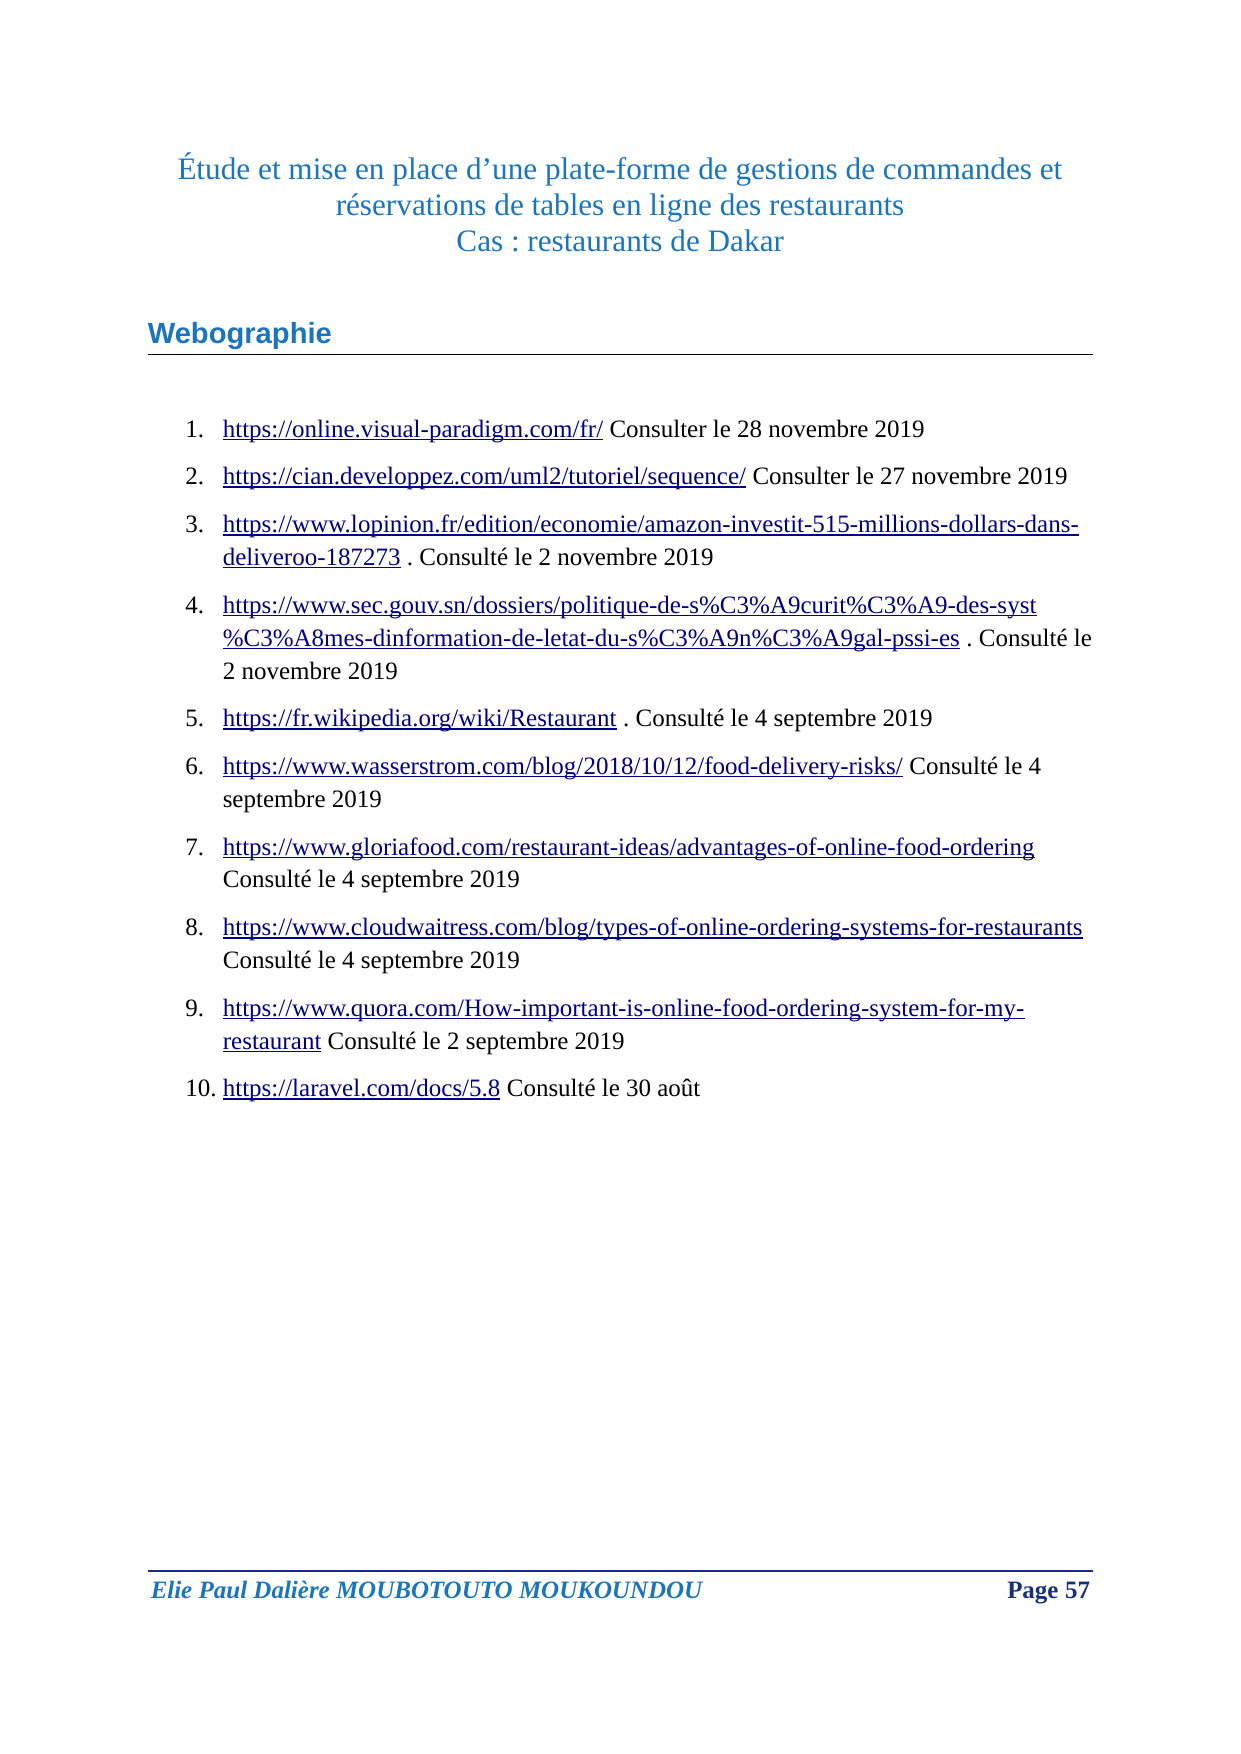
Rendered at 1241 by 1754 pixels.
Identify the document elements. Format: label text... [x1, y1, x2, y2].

list https://fr.wikipedia.org/wiki/Restaurant . Consulté le 4 septembre 2019 [185, 703, 1093, 732]
list https://www.wasserstrom.com/blog/2018/10/12/food-delivery-risks/ Consulté le 4 septembre 2019 [185, 751, 1093, 813]
list https://www.lopinion.fr/edition/economie/amazon-investit-515-millions-dollars-dans-deliveroo-187273 . Consulté le 2 novembre 2019 [185, 509, 1093, 571]
list https://cian.developpez.com/uml2/tutoriel/sequence/ Consulter le 27 novembre 2019 [185, 461, 1093, 490]
subtitle Webographie [148, 316, 1093, 354]
list https://laravel.com/docs/5.8 Consulté le 30 août [185, 1073, 1093, 1102]
list https://www.quora.com/How-important-is-online-food-ordering-system-for-my-restaurant Consulté le 2 septembre 2019 [185, 993, 1093, 1054]
list https://www.gloriafood.com/restaurant-ideas/advantages-of-online-food-ordering Consulté le 4 septembre 2019 [185, 832, 1093, 893]
list https://www.cloudwaitress.com/blog/types-of-online-ordering-systems-for-restaurants Consulté le 4 septembre 2019 [185, 912, 1093, 974]
list https://www.sec.gouv.sn/dossiers/politique-de-s%C3%A9curit%C3%A9-des-syst%C3%A8mes-dinformation-de-letat-du-s%C3%A9n%C3%A9gal-pssi-es . Consulté le 2 novembre 2019 [185, 590, 1093, 684]
list https://online.visual-paradigm.com/fr/ Consulter le 28 novembre 2019 [185, 414, 1093, 443]
